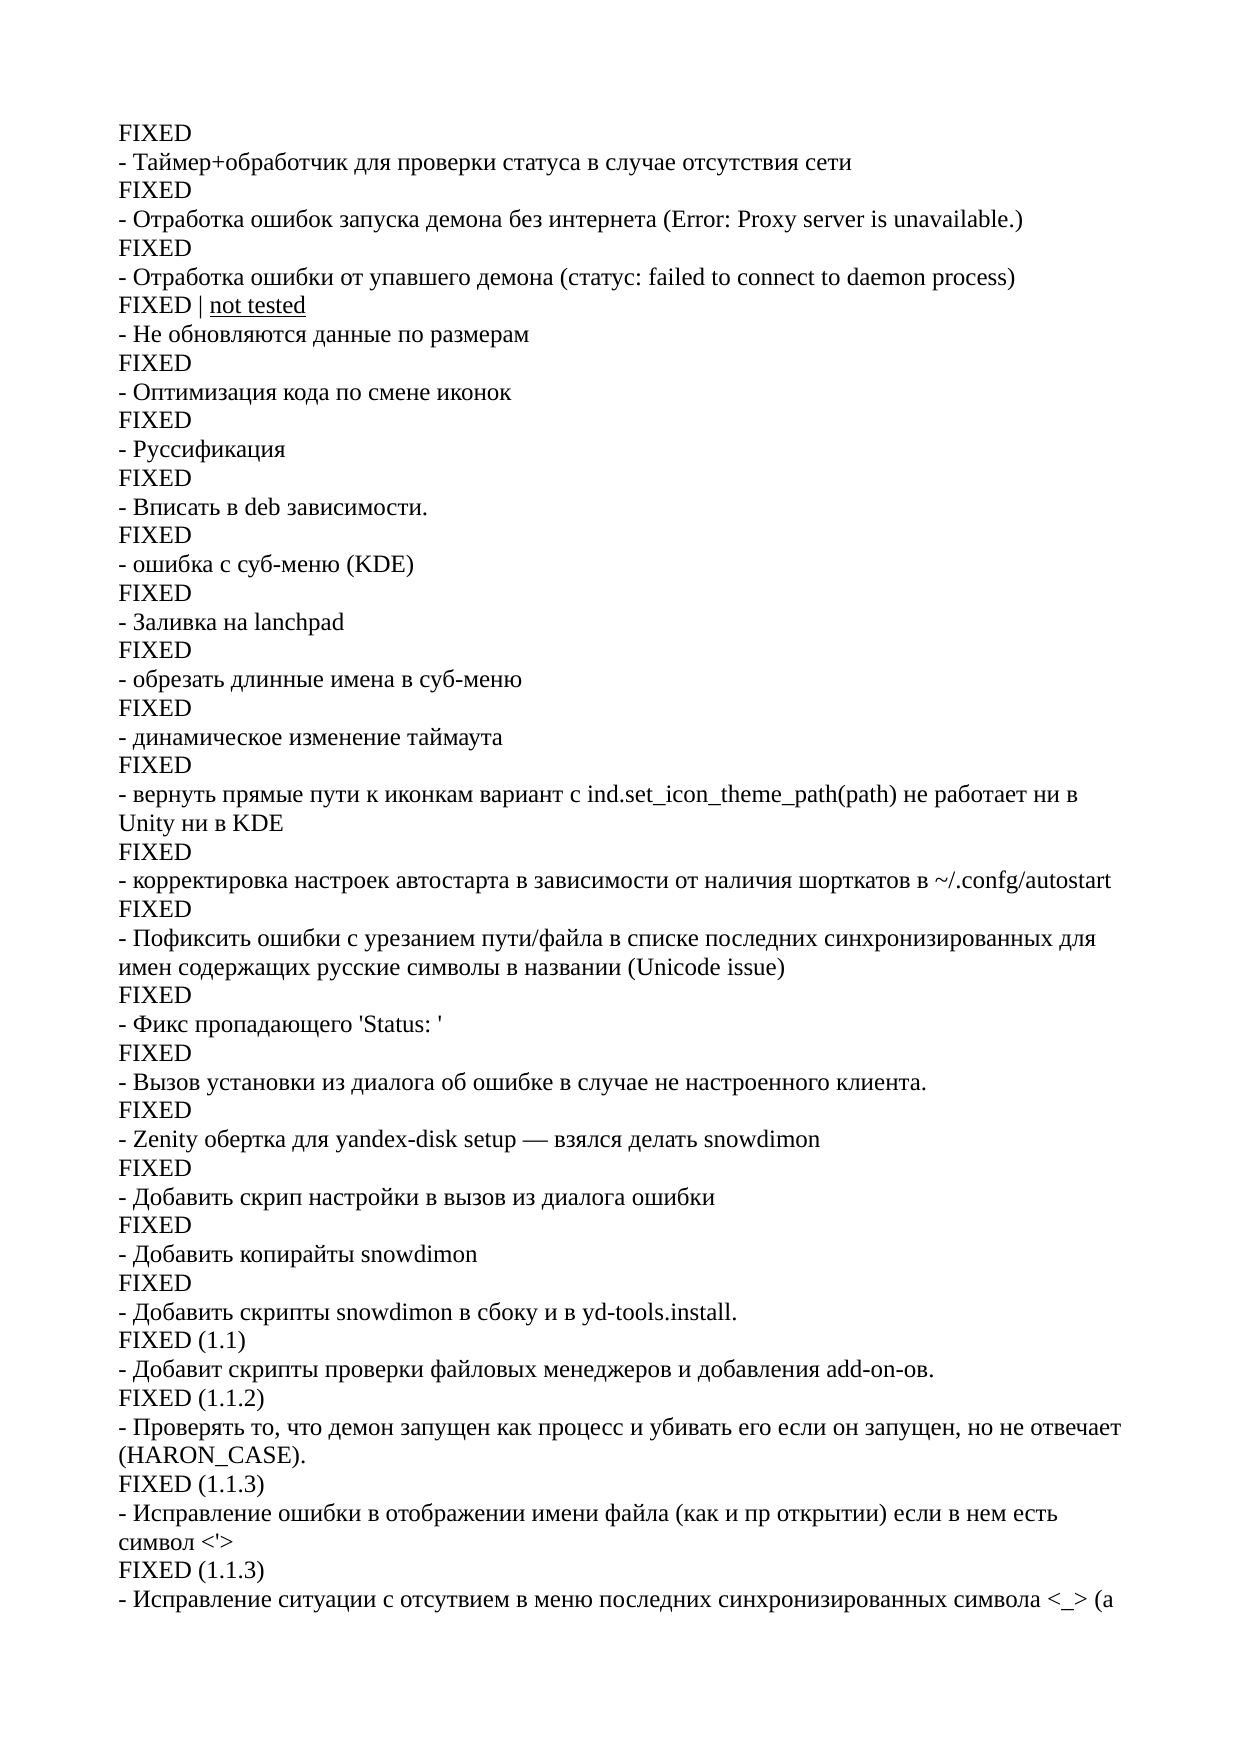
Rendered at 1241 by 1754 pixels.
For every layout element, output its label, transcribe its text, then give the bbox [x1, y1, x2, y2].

text FIXED [118, 751, 1122, 779]
text FIXED [118, 837, 1122, 866]
text FIXED [118, 463, 1122, 492]
text - корректировка настроек автостарта в зависимости от наличия шорткатов в ~/.confg/autostart FIXED [118, 866, 1122, 923]
text - обрезать длинные имена в суб-меню [118, 664, 1122, 693]
text - Отработка ошибки от упавшего демона (статус: failed to connect to daemon process) [118, 262, 1122, 291]
text FIXED [118, 636, 1122, 664]
text FIXED [118, 1153, 1122, 1182]
text - динамическое изменение таймаута [118, 722, 1122, 751]
text FIXED [118, 578, 1122, 607]
text - Вписать в deb зависимости. [118, 492, 1122, 521]
text FIXED [118, 118, 1122, 147]
text - Исправление ситуации с отсутвием в меню последних синхронизированных символа <_> (а [118, 1584, 1122, 1613]
text - Вызов установки из диалога об ошибке в случае не настроенного клиента. [118, 1067, 1122, 1096]
text - Zenity обертка для yandex-disk setup — взялся делать snowdimon [118, 1124, 1122, 1153]
text FIXED [118, 521, 1122, 549]
text - Оптимизация кода по смене иконок [118, 377, 1122, 406]
text - Фикс пропадающего 'Status: ' [118, 1009, 1122, 1038]
text - Отработка ошибок запуска демона без интернета (Error: Proxy server is unavailable.) [118, 204, 1122, 233]
text FIXED [118, 1211, 1122, 1239]
text - Добавить скрип настройки в вызов из диалога ошибки [118, 1182, 1122, 1211]
text - Таймер+обработчик для проверки статуса в случае отсутствия сети [118, 147, 1122, 176]
text FIXED [118, 693, 1122, 722]
text - Добавит скрипты проверки файловых менеджеров и добавления add-on-ов. [118, 1354, 1122, 1383]
text - Добавить скрипты snowdimon в сбоку и в yd-tools.install. [118, 1297, 1122, 1326]
text FIXED [118, 981, 1122, 1009]
text FIXED (1.1.3) [118, 1469, 1122, 1498]
text FIXED (1.1.2) [118, 1383, 1122, 1412]
text - Руссификация [118, 434, 1122, 463]
text FIXED | not tested [118, 291, 1122, 319]
text FIXED (1.1) [118, 1326, 1122, 1354]
text - Пофиксить ошибки с урезанием пути/файла в списке последних синхронизированных для имен содержащих русские символы в названии (Unicode issue) [118, 923, 1122, 981]
text - Добавить копирайты snowdimon [118, 1239, 1122, 1268]
text FIXED [118, 233, 1122, 262]
text FIXED [118, 176, 1122, 204]
text FIXED [118, 406, 1122, 434]
text - Проверять то, что демон запущен как процесс и убивать его если он запущен, но не отвечает (HARON_CASE). [118, 1412, 1122, 1469]
text - Исправление ошибки в отображении имени файла (как и пр открытии) если в нем есть символ <'> [118, 1498, 1122, 1556]
text - Не обновляются данные по размерам [118, 319, 1122, 348]
text FIXED [118, 348, 1122, 377]
text FIXED [118, 1038, 1122, 1067]
text - ошибка с суб-меню (KDE) [118, 549, 1122, 578]
text FIXED (1.1.3) [118, 1556, 1122, 1584]
text FIXED [118, 1096, 1122, 1124]
text FIXED [118, 1268, 1122, 1297]
text - Заливка на lanchpad [118, 607, 1122, 636]
text - вернуть прямые пути к иконкам вариант с ind.set_icon_theme_path(path) не работает ни в Unity ни в KDE [118, 779, 1122, 837]
